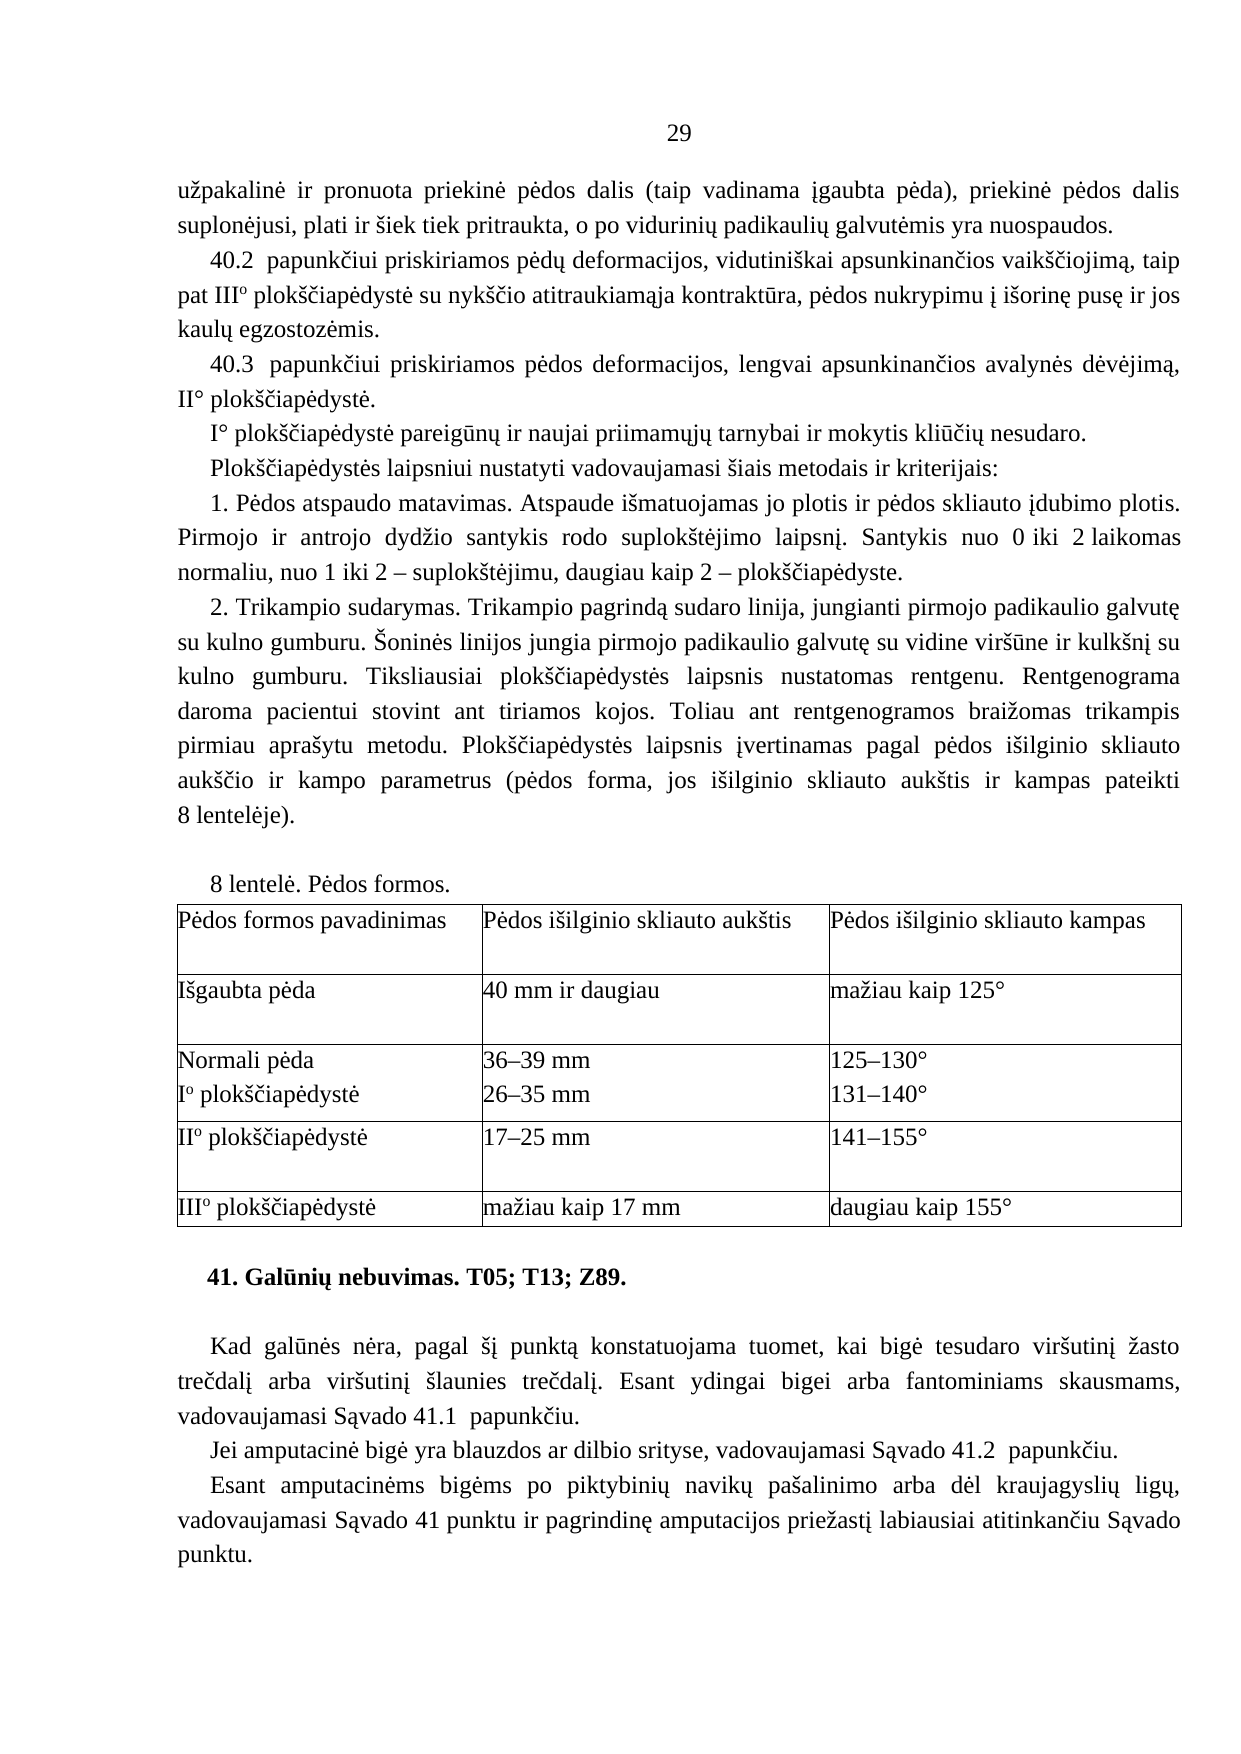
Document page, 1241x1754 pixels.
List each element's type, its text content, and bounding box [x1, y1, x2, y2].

table_header Pėdos išilginio skliauto kampas [830, 905, 1181, 974]
table_cell mažiau kaip 17 mm [483, 1192, 829, 1226]
table_cell Išgaubta pėda [178, 975, 482, 1044]
text 41. Galūnių nebuvimas. T05; T13; Z89. [177, 1262, 1181, 1291]
table_cell 17–25 mm [483, 1122, 829, 1191]
text Jei amputacinė bigė yra blauzdos ar dilbio srityse, vadovaujamasi Sąvado 41.2 papunkčiu. [177, 1435, 1181, 1464]
table_cell IIo plokščiapėdystė [178, 1122, 482, 1191]
text 8 lentelė. Pėdos formos. [177, 869, 1181, 898]
table_cell IIIo plokščiapėdystė [178, 1192, 482, 1226]
text 2. Trikampio sudarymas. Trikampio pagrindą sudaro linija, jungianti pirmojo padikaulio galvutę su kulno gumburu. Šoninės linijos jungia pirmojo padikaulio galvutę su vidine viršūne ir kulkšnį su kulno gumburu. Tiksliausiai plokščiapėdystės laipsnis nustatomas rentgenu. Rentgenograma daroma pacientui stovint ant tiriamos kojos. Toliau ant rentgenogramos braižomas trikampis pirmiau aprašytu metodu. Plokščiapėdystės laipsnis įvertinamas pagal pėdos išilginio skliauto aukščio ir kampo parametrus (pėdos forma, jos išilginio skliauto aukštis ir kampas pateikti 8 lentelėje). [177, 592, 1181, 829]
table_cell mažiau kaip 125° [830, 975, 1181, 1044]
table_cell 141–155° [830, 1122, 1181, 1191]
table_cell 125–130° 131–140° [830, 1045, 1181, 1121]
table_cell daugiau kaip 155° [830, 1192, 1181, 1226]
text 40.3 papunkčiui priskiriamos pėdos deformacijos, lengvai apsunkinančios avalynės dėvėjimą, II° plokščiapėdystė. [177, 349, 1181, 412]
text užpakalinė ir pronuota priekinė pėdos dalis (taip vadinama įgaubta pėda), priekinė pėdos dalis suplonėjusi, plati ir šiek tiek pritraukta, o po vidurinių padikaulių galvutėmis yra nuospaudos. [177, 176, 1181, 239]
text I° plokščiapėdystė pareigūnų ir naujai priimamųjų tarnybai ir mokytis kliūčių nesudaro. [177, 418, 1181, 447]
table_header Pėdos išilginio skliauto aukštis [483, 905, 829, 974]
text Plokščiapėdystės laipsniui nustatyti vadovaujamasi šiais metodais ir kriterijais: [177, 453, 1181, 482]
text 40.2 papunkčiui priskiriamos pėdų deformacijos, vidutiniškai apsunkinančios vaikščiojimą, taip pat IIIo plokščiapėdystė su nykščio atitraukiamąja kontraktūra, pėdos nukrypimu į išorinę pusę ir jos kaulų egzostozėmis. [177, 245, 1181, 343]
table_cell 36–39 mm 26–35 mm [483, 1045, 829, 1121]
text Esant amputacinėms bigėms po piktybinių navikų pašalinimo arba dėl kraujagyslių ligų, vadovaujamasi Sąvado 41 punktu ir pagrindinę amputacijos priežastį labiausiai atitinkančiu Sąvado punktu. [177, 1470, 1181, 1568]
text Kad galūnės nėra, pagal šį punktą konstatuojama tuomet, kai bigė tesudaro viršutinį žasto trečdalį arba viršutinį šlaunies trečdalį. Esant ydingai bigei arba fantominiams skausmams, vadovaujamasi Sąvado 41.1 papunkčiu. [177, 1331, 1181, 1429]
table_cell 40 mm ir daugiau [483, 975, 829, 1044]
text 1. Pėdos atspaudo matavimas. Atspaude išmatuojamas jo plotis ir pėdos skliauto įdubimo plotis. Pirmojo ir antrojo dydžio santykis rodo suplokštėjimo laipsnį. Santykis nuo 0 iki 2 laikomas normaliu, nuo 1 iki 2 – suplokštėjimu, daugiau kaip 2 – plokščiapėdyste. [177, 488, 1181, 586]
table_cell Normali pėda Io plokščiapėdystė [178, 1045, 482, 1121]
table_header Pėdos formos pavadinimas [178, 905, 482, 974]
